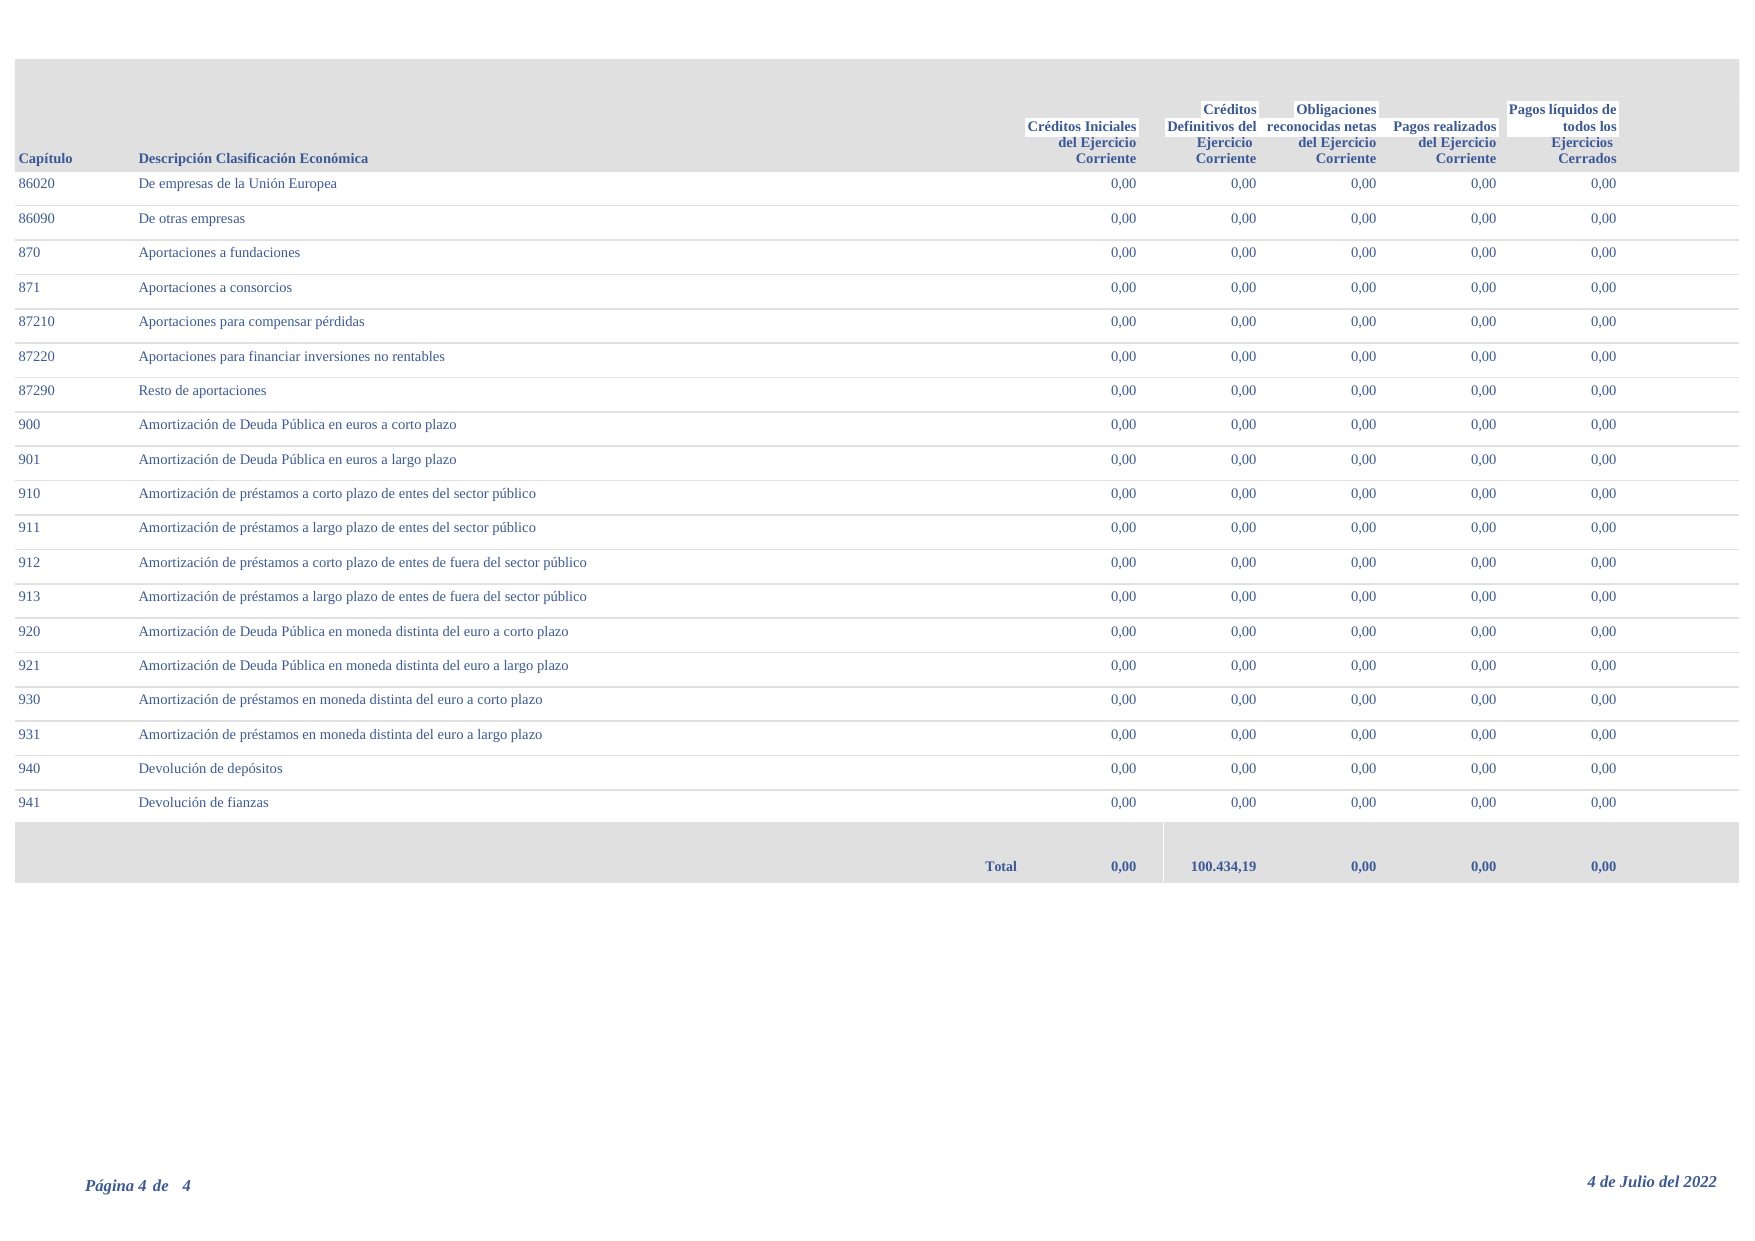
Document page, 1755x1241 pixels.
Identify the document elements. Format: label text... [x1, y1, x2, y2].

table_cell [785, 756, 1037, 789]
table_cell 0,00 [1524, 344, 1739, 377]
table_cell [785, 241, 1037, 273]
table_cell 0,00 [1037, 344, 1163, 377]
table_cell 0,00 [1524, 447, 1739, 480]
table_cell 0,00 [1397, 481, 1524, 514]
table_cell 0,00 [1277, 791, 1397, 822]
table_cell 100.434,19 [1164, 822, 1277, 883]
table_cell 0,00 [1277, 447, 1397, 480]
table_cell 0,00 [1164, 275, 1277, 308]
table_cell Aportaciones para compensar pérdidas [105, 310, 785, 342]
table_cell 0,00 [1277, 722, 1397, 755]
table_cell 0,00 [1524, 791, 1739, 822]
table_cell [785, 653, 1037, 686]
table_cell 0,00 [1164, 516, 1277, 548]
table_cell Amortización de préstamos en moneda distinta del euro a largo plazo [105, 722, 785, 755]
table_cell 0,00 [1277, 413, 1397, 445]
table_cell [785, 791, 1037, 822]
table_cell 901 [15, 447, 105, 480]
table_cell 0,00 [1037, 619, 1163, 652]
table_cell 0,00 [1524, 822, 1739, 883]
table_cell 0,00 [1037, 310, 1163, 342]
table_cell 0,00 [1037, 791, 1163, 822]
table_cell [15, 822, 105, 883]
table_cell 0,00 [1277, 481, 1397, 514]
table_cell 0,00 [1397, 653, 1524, 686]
table_cell [785, 585, 1037, 617]
table_cell 0,00 [1164, 344, 1277, 377]
table_cell 0,00 [1524, 413, 1739, 445]
table_cell 0,00 [1524, 275, 1739, 308]
table_cell 913 [15, 585, 105, 617]
table_cell 0,00 [1524, 756, 1739, 789]
table_cell 0,00 [1164, 378, 1277, 411]
table_cell Resto de aportaciones [105, 378, 785, 411]
table_cell 0,00 [1397, 722, 1524, 755]
table_cell 0,00 [1397, 550, 1524, 583]
table_cell 871 [15, 275, 105, 308]
table_cell 0,00 [1524, 653, 1739, 686]
table_cell 0,00 [1524, 378, 1739, 411]
table_cell [785, 481, 1037, 514]
table_cell 0,00 [1277, 241, 1397, 273]
table_cell 0,00 [1397, 310, 1524, 342]
table_cell 0,00 [1524, 722, 1739, 755]
table_cell 0,00 [1164, 722, 1277, 755]
table_cell Amortización de préstamos a corto plazo de entes de fuera del sector público [105, 550, 785, 583]
table_cell Amortización de Deuda Pública en moneda distinta del euro a corto plazo [105, 619, 785, 652]
table_cell 0,00 [1524, 585, 1739, 617]
table_cell 0,00 [1524, 550, 1739, 583]
table_cell Aportaciones a consorcios [105, 275, 785, 308]
table_cell 900 [15, 413, 105, 445]
table_cell 0,00 [1037, 516, 1163, 548]
table_cell 910 [15, 481, 105, 514]
table_cell 86090 [15, 206, 105, 239]
table_cell 87220 [15, 344, 105, 377]
table_cell 931 [15, 722, 105, 755]
table_cell Amortización de Deuda Pública en moneda distinta del euro a largo plazo [105, 653, 785, 686]
table_cell 0,00 [1164, 653, 1277, 686]
table_cell 0,00 [1277, 550, 1397, 583]
table_cell 0,00 [1037, 447, 1163, 480]
table_cell 0,00 [1164, 447, 1277, 480]
table_cell 0,00 [1524, 241, 1739, 273]
table_cell 0,00 [1164, 481, 1277, 514]
table_cell 0,00 [1277, 653, 1397, 686]
table_cell 0,00 [1397, 585, 1524, 617]
table_cell 0,00 [1277, 585, 1397, 617]
table_cell [785, 688, 1037, 720]
table_cell 0,00 [1037, 585, 1163, 617]
table_cell 87290 [15, 378, 105, 411]
table_cell [785, 172, 1037, 205]
table_cell [785, 722, 1037, 755]
table_cell 0,00 [1524, 172, 1739, 205]
table_cell 0,00 [1524, 688, 1739, 720]
table_cell 940 [15, 756, 105, 789]
table_cell Devolución de fianzas [105, 791, 785, 822]
table_cell 0,00 [1037, 481, 1163, 514]
table_cell 0,00 [1037, 206, 1163, 239]
table_cell 0,00 [1397, 172, 1524, 205]
table_cell Aportaciones para financiar inversiones no rentables [105, 344, 785, 377]
table_cell 0,00 [1037, 688, 1163, 720]
table_cell 0,00 [1397, 447, 1524, 480]
table_cell De empresas de la Unión Europea [105, 172, 785, 205]
table_cell 0,00 [1397, 619, 1524, 652]
table_cell 920 [15, 619, 105, 652]
table_cell 0,00 [1164, 585, 1277, 617]
table_cell 870 [15, 241, 105, 273]
table_cell [785, 447, 1037, 480]
table_cell 0,00 [1037, 756, 1163, 789]
table_cell Amortización de préstamos a largo plazo de entes de fuera del sector público [105, 585, 785, 617]
table_cell 0,00 [1164, 310, 1277, 342]
table_cell 921 [15, 653, 105, 686]
table_cell [785, 310, 1037, 342]
table_cell 0,00 [1037, 378, 1163, 411]
table_cell Total [785, 822, 1037, 883]
table_cell 0,00 [1397, 206, 1524, 239]
table_cell 0,00 [1277, 344, 1397, 377]
table_cell De otras empresas [105, 206, 785, 239]
table_cell 0,00 [1037, 413, 1163, 445]
table_cell 87210 [15, 310, 105, 342]
table_cell [785, 619, 1037, 652]
table_cell 86020 [15, 172, 105, 205]
table_cell Amortización de préstamos en moneda distinta del euro a corto plazo [105, 688, 785, 720]
table_cell 912 [15, 550, 105, 583]
table_cell 0,00 [1397, 241, 1524, 273]
table_cell 0,00 [1277, 172, 1397, 205]
table_cell 0,00 [1037, 275, 1163, 308]
table_cell 0,00 [1397, 413, 1524, 445]
table_cell 911 [15, 516, 105, 548]
table_cell Aportaciones a fundaciones [105, 241, 785, 273]
table_cell 941 [15, 791, 105, 822]
table_cell Amortización de Deuda Pública en euros a largo plazo [105, 447, 785, 480]
table_cell 0,00 [1037, 722, 1163, 755]
table_cell 0,00 [1164, 206, 1277, 239]
table_cell [785, 344, 1037, 377]
table_cell 0,00 [1164, 241, 1277, 273]
table_cell 0,00 [1037, 241, 1163, 273]
table_cell Amortización de préstamos a corto plazo de entes del sector público [105, 481, 785, 514]
table_cell [105, 822, 785, 883]
table_cell 0,00 [1524, 206, 1739, 239]
table_cell 0,00 [1277, 756, 1397, 789]
table_cell 0,00 [1277, 619, 1397, 652]
table_cell [785, 378, 1037, 411]
table_cell 0,00 [1524, 310, 1739, 342]
table_cell 0,00 [1164, 413, 1277, 445]
table_cell 0,00 [1277, 822, 1397, 883]
table_cell 0,00 [1164, 619, 1277, 652]
table_cell 0,00 [1397, 688, 1524, 720]
table_cell 0,00 [1164, 791, 1277, 822]
table_cell Amortización de Deuda Pública en euros a corto plazo [105, 413, 785, 445]
table_cell 0,00 [1397, 822, 1524, 883]
table_cell 0,00 [1164, 172, 1277, 205]
table_cell Amortización de préstamos a largo plazo de entes del sector público [105, 516, 785, 548]
table_cell [785, 206, 1037, 239]
table_cell 0,00 [1397, 791, 1524, 822]
table_cell 0,00 [1397, 756, 1524, 789]
table_cell 930 [15, 688, 105, 720]
table_cell 0,00 [1037, 822, 1163, 883]
table_cell 0,00 [1277, 206, 1397, 239]
table_cell 0,00 [1397, 275, 1524, 308]
table_cell 0,00 [1397, 378, 1524, 411]
table_cell 0,00 [1524, 481, 1739, 514]
table_cell 0,00 [1277, 275, 1397, 308]
table_cell 0,00 [1277, 516, 1397, 548]
table_cell [785, 516, 1037, 548]
table_cell [785, 275, 1037, 308]
table_cell 0,00 [1164, 688, 1277, 720]
table_cell 0,00 [1277, 310, 1397, 342]
table_cell [785, 413, 1037, 445]
table_cell 0,00 [1037, 172, 1163, 205]
table_cell 0,00 [1397, 516, 1524, 548]
table_cell 0,00 [1524, 619, 1739, 652]
table_cell 0,00 [1524, 516, 1739, 548]
table_cell Devolución de depósitos [105, 756, 785, 789]
table_cell 0,00 [1277, 378, 1397, 411]
table_cell 0,00 [1037, 653, 1163, 686]
table_cell 0,00 [1397, 344, 1524, 377]
table_cell [785, 550, 1037, 583]
table_cell 0,00 [1037, 550, 1163, 583]
table_cell 0,00 [1277, 688, 1397, 720]
table_cell 0,00 [1164, 550, 1277, 583]
table_cell 0,00 [1164, 756, 1277, 789]
